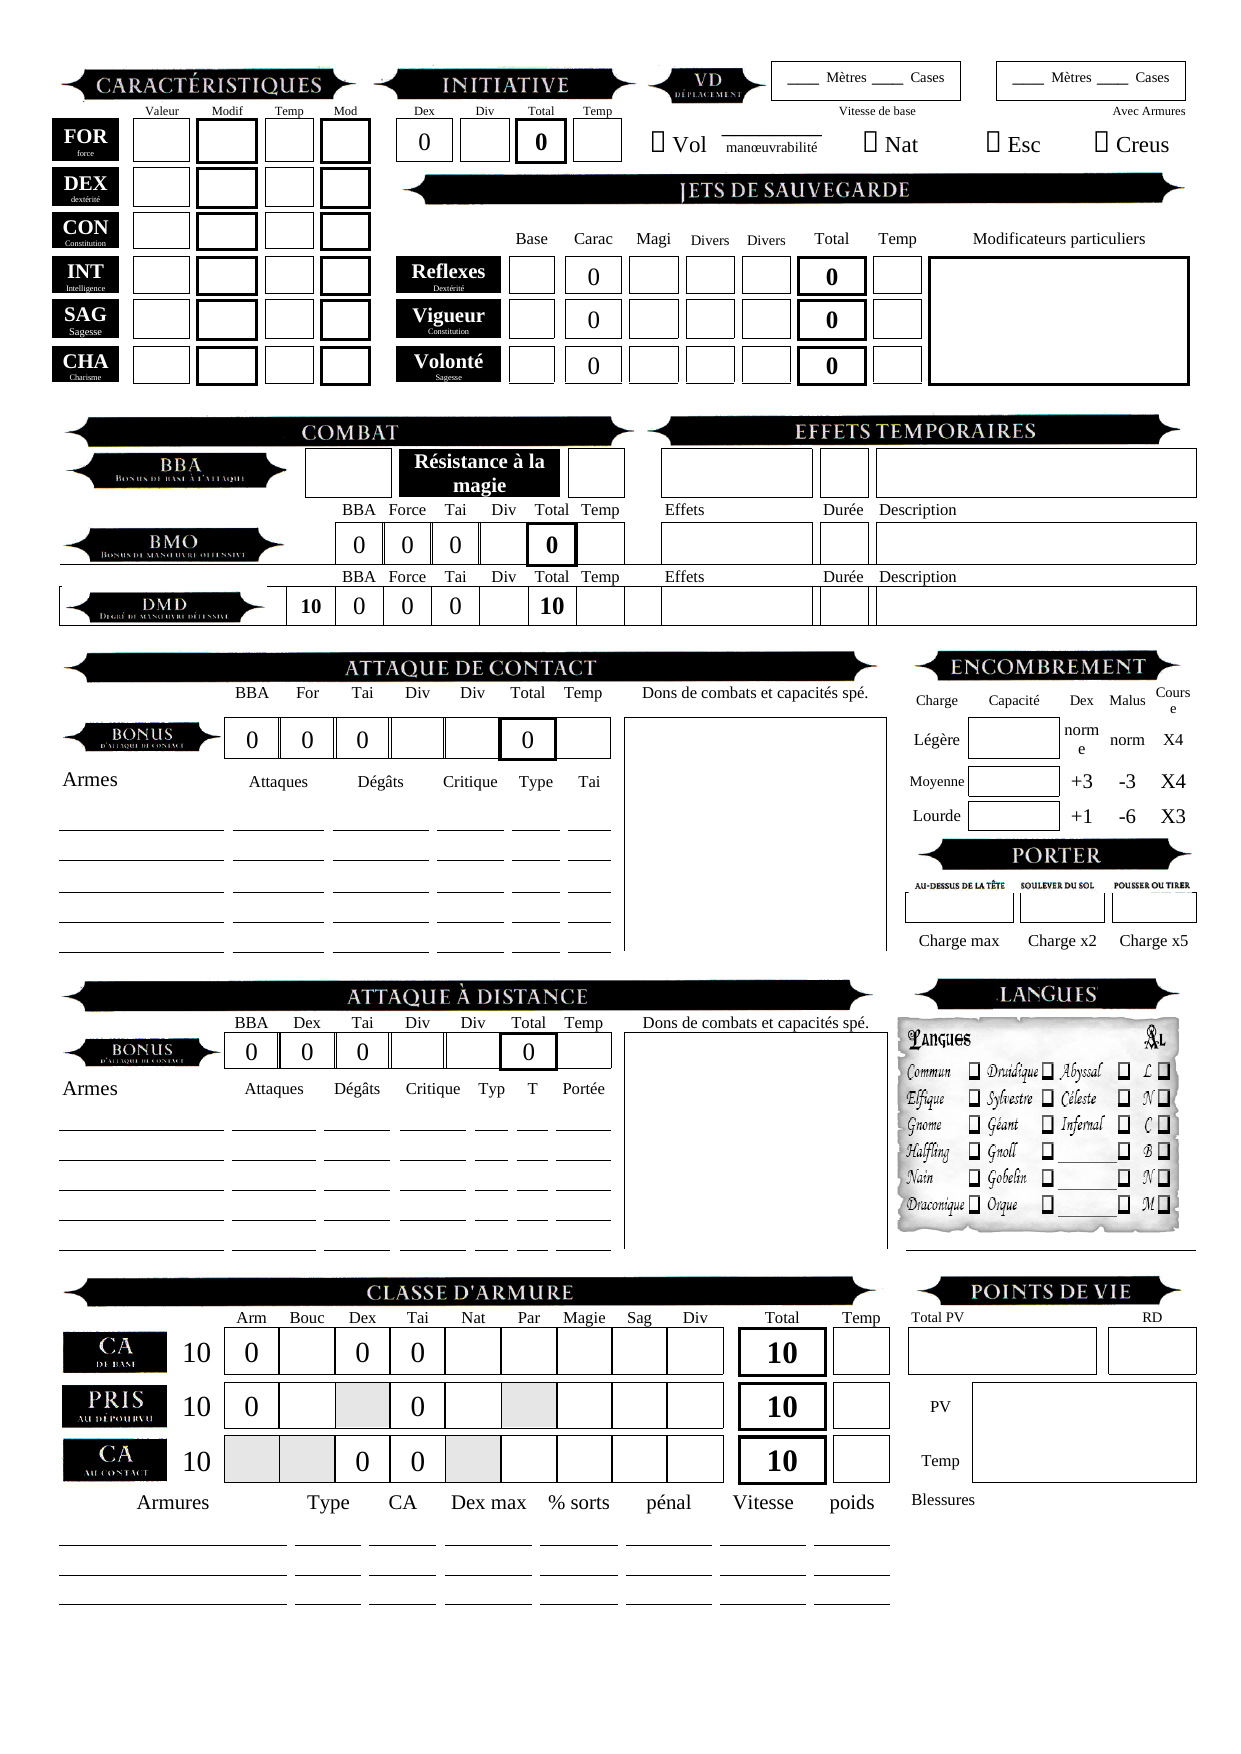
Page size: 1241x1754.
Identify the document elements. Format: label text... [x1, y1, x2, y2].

table_cell [232, 1100, 316, 1105]
table_cell [316, 1105, 324, 1130]
table_cell [611, 796, 624, 801]
table_cell 0 [391, 1436, 445, 1482]
table_cell [577, 587, 624, 625]
table_cell [232, 1191, 316, 1195]
table_cell [814, 1546, 889, 1551]
table_cell [224, 830, 232, 835]
table_cell [973, 1483, 1063, 1490]
table_cell [611, 898, 624, 922]
table_cell 0 [281, 1033, 334, 1068]
table_cell [52, 161, 119, 167]
table_cell [324, 766, 332, 796]
table_cell [867, 346, 873, 382]
table_cell [568, 928, 611, 952]
table_cell [888, 1105, 906, 1130]
table_cell [512, 928, 560, 952]
table_cell [390, 1483, 445, 1490]
table_cell [888, 1220, 906, 1225]
table_cell [888, 1225, 906, 1249]
table_cell [198, 341, 257, 346]
table_cell Divers [742, 212, 790, 248]
table_cell [59, 1576, 114, 1580]
table_cell [865, 338, 873, 346]
table_cell 0 [336, 1436, 389, 1482]
table_cell [556, 1100, 611, 1105]
table_cell norme [1060, 717, 1104, 758]
table_cell Portée [556, 1076, 611, 1100]
table_cell [390, 1375, 445, 1382]
table_cell [134, 119, 189, 161]
table_cell [806, 1580, 814, 1604]
table_cell [814, 1576, 889, 1580]
table_cell Dégâts [333, 766, 429, 796]
table_cell [517, 1191, 548, 1195]
table_cell [1104, 928, 1112, 952]
table_cell [611, 1225, 624, 1249]
table_cell [400, 1195, 466, 1220]
table_cell [625, 587, 661, 625]
table_cell [369, 1551, 436, 1575]
table_cell 0 [336, 523, 382, 563]
table_cell [565, 339, 622, 346]
table_header [560, 449, 568, 497]
table_cell [930, 248, 1188, 256]
table_cell [324, 1225, 390, 1249]
table_cell [922, 299, 928, 338]
table_cell [509, 294, 554, 298]
table_cell X4 [1150, 717, 1196, 758]
table_cell Durée [820, 565, 868, 586]
table_cell [806, 1551, 814, 1575]
table_cell [169, 1374, 224, 1382]
table_cell [257, 161, 265, 167]
table_cell [612, 1032, 624, 1068]
table_cell [735, 346, 742, 382]
table_cell [279, 1514, 287, 1521]
table_cell [190, 161, 198, 167]
table_cell [224, 1160, 232, 1165]
table_cell [921, 248, 929, 256]
table_cell [1113, 893, 1196, 922]
table_cell [612, 1375, 667, 1382]
table_cell [59, 1521, 287, 1545]
table_cell [791, 299, 797, 338]
table_cell [578, 523, 624, 563]
table_cell [560, 922, 568, 927]
table_cell [369, 1514, 436, 1521]
table_cell [466, 1105, 475, 1130]
table_cell [59, 861, 224, 865]
table_cell [190, 293, 198, 298]
table_cell [568, 831, 611, 835]
table_cell [556, 1161, 611, 1165]
table_header [392, 449, 399, 497]
table_cell [314, 256, 320, 293]
table_cell Dex max [445, 1490, 532, 1514]
table_cell [390, 1130, 400, 1135]
table_cell [429, 892, 437, 897]
table_cell [59, 1546, 114, 1551]
table_cell [501, 248, 509, 256]
table_cell 10 [741, 1439, 824, 1482]
table_cell [555, 256, 565, 293]
table_cell [134, 294, 190, 298]
table_cell [502, 1436, 556, 1482]
table_cell [390, 1160, 400, 1165]
table_cell [59, 835, 224, 860]
table_cell [501, 1483, 557, 1490]
table_cell [257, 248, 265, 256]
table_cell [232, 1131, 316, 1135]
text ___ Mètres ___ Cases [999, 63, 1182, 87]
table_cell [667, 1375, 723, 1382]
table_cell [501, 212, 509, 248]
table_header Total [500, 684, 555, 717]
table_cell [370, 206, 396, 212]
table_header Total [739, 1308, 825, 1327]
table_cell [323, 302, 368, 338]
table_cell 0 [800, 302, 864, 338]
table_cell [509, 206, 1188, 212]
table_cell [233, 796, 324, 801]
table_cell [279, 1375, 335, 1382]
table_cell [59, 801, 224, 830]
table_cell [224, 796, 232, 801]
table_cell Description [876, 498, 1196, 522]
table_cell [890, 1551, 908, 1575]
table_cell [839, 1483, 889, 1490]
table_cell [969, 802, 1059, 830]
table_cell [790, 212, 798, 248]
table_cell [512, 831, 560, 835]
table_cell [540, 1521, 618, 1545]
table_cell [890, 1580, 908, 1604]
table_cell [224, 898, 232, 922]
table_header Par [501, 1308, 557, 1327]
table_header Div [390, 1013, 445, 1032]
table_cell [886, 928, 905, 952]
table_cell [743, 347, 790, 382]
table_cell Total [528, 567, 576, 586]
table_cell Moyenne [905, 766, 968, 796]
table_cell [436, 1514, 445, 1521]
table_cell [517, 1225, 548, 1249]
table_cell [390, 1100, 400, 1105]
table_cell [1021, 923, 1104, 927]
table_cell [323, 170, 368, 206]
table_cell Armes [59, 766, 224, 796]
table_cell [743, 257, 790, 293]
table_header [821, 449, 868, 497]
table_cell [834, 1436, 889, 1482]
table_cell [558, 1436, 611, 1482]
table_cell 10 [169, 1435, 224, 1482]
table_cell [119, 118, 133, 161]
table_cell [1059, 796, 1104, 801]
table_cell [574, 119, 621, 161]
table_cell 0 [433, 523, 478, 563]
table_cell [1013, 928, 1021, 952]
table_cell [548, 1165, 556, 1190]
table_cell [626, 1580, 712, 1604]
table_cell [361, 1514, 369, 1521]
table_header [119, 104, 134, 118]
table_cell [475, 1221, 508, 1225]
table_cell [624, 718, 886, 952]
table_cell [905, 923, 1013, 927]
table_cell [466, 1165, 475, 1190]
table_cell Vigueur Constitution [396, 299, 501, 338]
table_cell [712, 1490, 720, 1514]
table_cell [548, 1135, 556, 1160]
table_cell [814, 1514, 889, 1521]
table_cell [258, 167, 265, 206]
table_header [313, 104, 321, 118]
table_cell [556, 1069, 611, 1076]
table_cell [618, 1580, 626, 1604]
table_cell [712, 1521, 720, 1545]
table_cell [224, 1100, 232, 1105]
table_cell [134, 257, 189, 293]
table_cell [436, 1551, 445, 1575]
table_cell SAG Sagesse [52, 299, 119, 338]
table_cell [789, 1482, 839, 1490]
table_header [886, 684, 905, 717]
table_cell [190, 167, 196, 206]
table_cell [611, 801, 624, 830]
table_cell Magi [630, 212, 678, 248]
table_cell [554, 248, 565, 256]
table_cell [333, 923, 429, 927]
table_cell [190, 338, 198, 346]
table_cell [905, 830, 969, 835]
table_cell [224, 1190, 232, 1195]
table_cell [501, 1071, 556, 1076]
table_cell [400, 1221, 466, 1225]
table_cell [429, 860, 437, 865]
table_cell [370, 293, 396, 298]
table_cell [429, 865, 437, 892]
table_cell [555, 759, 611, 766]
table_cell [287, 1490, 295, 1514]
table_cell  Creus [1074, 118, 1188, 161]
table_cell [611, 830, 624, 835]
table_cell [279, 1429, 335, 1435]
table_cell [390, 1069, 445, 1076]
table_cell [119, 338, 134, 346]
table_cell [316, 1076, 324, 1100]
table_cell Total [528, 497, 576, 522]
table_cell [908, 1428, 972, 1435]
table_cell 0 [337, 1033, 388, 1068]
table_header [59, 1308, 169, 1327]
table_cell BBA [335, 565, 383, 586]
table_cell [908, 1482, 972, 1490]
table_cell [333, 835, 429, 860]
table_cell [887, 801, 905, 830]
table_cell [233, 928, 324, 952]
table_cell [324, 898, 332, 922]
table_cell [361, 1551, 369, 1575]
table_cell [400, 1225, 466, 1249]
table_cell [1109, 1483, 1154, 1490]
table_cell [390, 1225, 400, 1249]
table_cell +1 [1060, 801, 1104, 830]
table_cell [890, 1327, 908, 1374]
table_cell [267, 587, 286, 625]
table_cell [723, 1374, 739, 1382]
table_cell [295, 1514, 361, 1521]
table_cell [712, 1575, 720, 1580]
table_cell [224, 1483, 279, 1490]
table_cell [720, 1580, 806, 1604]
table_header Tai [335, 684, 390, 717]
table_cell [59, 565, 286, 586]
table_header Vitesse de base [836, 104, 996, 118]
table_cell [630, 300, 678, 338]
table_cell [806, 1490, 814, 1514]
table_cell [59, 1580, 287, 1604]
table_cell [618, 1490, 626, 1514]
table_header [306, 449, 391, 497]
table_cell [877, 523, 1196, 563]
table_cell [59, 1374, 114, 1382]
table_cell [59, 923, 224, 927]
table_cell [266, 257, 313, 293]
table_cell PV [908, 1382, 972, 1427]
table_cell [224, 1514, 279, 1521]
table_cell [436, 1575, 445, 1580]
table_cell [59, 898, 224, 922]
table_cell [517, 1135, 548, 1160]
table_cell [466, 1220, 475, 1225]
table_header Mod [321, 104, 369, 118]
table_cell Armes [59, 1076, 224, 1100]
table_cell 0 [337, 718, 388, 758]
table_cell [59, 1068, 224, 1076]
table_cell [314, 299, 320, 338]
table_cell [1104, 758, 1150, 766]
table_cell [555, 346, 565, 382]
table_cell 0 [281, 718, 333, 758]
table_cell [622, 256, 629, 293]
table_cell [313, 206, 321, 212]
table_cell Vitesse [720, 1490, 806, 1514]
table_cell [287, 1580, 295, 1604]
picture [59, 1274, 1182, 1308]
table_cell [611, 928, 624, 952]
table_cell [825, 1428, 833, 1435]
table_cell [969, 759, 1059, 766]
table_cell [333, 898, 429, 922]
table_cell [556, 1135, 611, 1160]
table_cell  Nat [836, 118, 944, 161]
table_cell Total [798, 212, 865, 248]
table_cell [556, 1221, 611, 1225]
table_cell [560, 898, 568, 922]
table_cell [662, 523, 812, 563]
table_cell 0 [384, 587, 431, 625]
table_cell [333, 928, 429, 952]
table_cell [611, 1130, 624, 1135]
table_cell [335, 1375, 390, 1382]
table_cell [436, 1490, 445, 1514]
table_cell [874, 300, 921, 338]
table_cell [532, 1551, 540, 1575]
table_cell [548, 1225, 556, 1249]
table_cell [1154, 1375, 1196, 1382]
table_cell [791, 346, 797, 382]
table_cell [445, 1580, 532, 1604]
table_cell [460, 161, 1188, 167]
table_cell [906, 893, 1013, 922]
table_header [59, 449, 286, 497]
table_header For [280, 684, 335, 717]
table_cell [475, 1191, 508, 1195]
table_cell [190, 212, 196, 248]
table_cell Reflexes Dextérité [396, 256, 501, 293]
table_cell 0 [566, 300, 621, 338]
table_cell [723, 1482, 739, 1490]
table_cell [679, 256, 686, 293]
table_cell [475, 1165, 508, 1190]
table_cell [314, 167, 320, 206]
table_cell [370, 161, 396, 167]
table_cell [554, 293, 565, 298]
table_cell 0 [529, 525, 574, 563]
table_cell [790, 293, 798, 298]
table_cell [265, 339, 313, 346]
table_cell [199, 349, 255, 382]
table_cell [1150, 758, 1196, 766]
table_cell [1112, 923, 1196, 927]
table_cell [361, 1521, 369, 1545]
table_cell [446, 1436, 500, 1482]
table_cell Div [480, 497, 528, 522]
table_cell [436, 1521, 445, 1545]
table_cell [190, 256, 196, 293]
table_cell [825, 1374, 833, 1382]
table_cell [501, 1429, 557, 1435]
table_cell [554, 212, 565, 248]
table_cell [437, 835, 504, 860]
table_cell [720, 1521, 806, 1545]
table_cell [114, 1546, 169, 1551]
table_cell INT Intelligence [52, 256, 119, 293]
table_cell 0 [800, 259, 864, 293]
table_cell [335, 759, 390, 766]
table_cell [59, 1100, 224, 1105]
table_cell [323, 349, 368, 382]
table_cell [667, 1429, 723, 1435]
table_cell [429, 835, 437, 860]
table_cell [323, 259, 368, 293]
table_cell [119, 256, 133, 293]
table_cell [873, 248, 921, 256]
table_cell [59, 1135, 224, 1160]
table_cell [446, 718, 498, 758]
table_cell [466, 1100, 475, 1105]
table_cell [873, 339, 921, 346]
table_cell Lourde [905, 801, 968, 830]
table_header [611, 1013, 624, 1032]
table_cell [232, 1195, 316, 1220]
table_cell [224, 1225, 232, 1249]
table_cell [973, 1375, 1063, 1382]
table_cell [429, 796, 437, 801]
table_cell Volonté Sagesse [396, 346, 501, 382]
table_cell Dégâts [324, 1076, 390, 1100]
table_cell [568, 861, 611, 865]
table_cell [279, 1483, 335, 1490]
table_header Magie [557, 1308, 612, 1327]
table_cell [662, 587, 812, 625]
table_cell [429, 766, 437, 796]
table_header Valeur [134, 104, 190, 118]
table_cell [888, 1130, 906, 1135]
table_cell [548, 1105, 556, 1130]
table_header [625, 449, 661, 497]
table_cell Temp [576, 498, 624, 522]
table_cell [390, 1165, 400, 1190]
table_header [169, 1308, 224, 1327]
table_cell [316, 1165, 324, 1190]
table_cell [233, 923, 324, 927]
table_cell Carac [565, 212, 622, 248]
table_cell [532, 1490, 540, 1514]
table_cell [867, 256, 873, 293]
table_cell Effets [662, 565, 812, 586]
picture [59, 649, 1182, 684]
table_cell [612, 1429, 667, 1435]
table_cell [321, 341, 369, 346]
table_cell [890, 1374, 908, 1382]
table_cell [224, 922, 232, 927]
table_cell [687, 347, 734, 382]
table_cell [335, 1483, 390, 1490]
table_cell [370, 248, 396, 256]
table_header Capacité [969, 684, 1059, 717]
table_cell [233, 801, 324, 830]
table_cell [324, 1165, 390, 1190]
table_cell [265, 249, 313, 256]
table_cell [224, 1220, 232, 1225]
table_cell 10 [287, 587, 335, 625]
table_cell [1063, 1374, 1109, 1382]
table_cell [806, 1514, 814, 1521]
table_cell [266, 213, 313, 248]
table_cell 10 [169, 1327, 224, 1374]
table_cell [324, 835, 332, 860]
table_cell [445, 1375, 501, 1382]
picture [59, 976, 1181, 1013]
table_cell [371, 346, 396, 382]
table_cell [134, 213, 189, 248]
table_cell pénal [626, 1490, 712, 1514]
table_cell [734, 338, 742, 346]
table_cell [558, 1033, 611, 1068]
table_cell [611, 1160, 624, 1165]
table_cell [512, 865, 560, 892]
table_cell [565, 294, 622, 298]
table_cell 10 [741, 1330, 824, 1374]
table_cell [509, 339, 554, 346]
text ___ Mètres ___ Cases [774, 63, 957, 87]
table_cell Temp [576, 565, 624, 586]
table_cell [743, 300, 790, 338]
table_cell Tai [431, 497, 479, 522]
table_cell [324, 865, 332, 892]
table_cell Modificateurs particuliers [930, 212, 1188, 248]
table_cell [865, 248, 873, 256]
table_cell [429, 922, 437, 927]
table_cell [59, 1032, 224, 1068]
table_cell [517, 1131, 548, 1135]
table_cell [437, 796, 504, 801]
table_cell [232, 1221, 316, 1225]
table_cell [630, 294, 678, 298]
table_cell [618, 1521, 626, 1545]
table_cell [429, 830, 437, 835]
table_cell [445, 1429, 501, 1435]
table_cell 0 [391, 1328, 444, 1374]
table_cell [396, 212, 501, 248]
table_cell [667, 1483, 723, 1490]
table_cell [1150, 796, 1196, 801]
picture [62, 586, 267, 625]
table_cell [436, 1580, 445, 1604]
table_cell [1097, 1327, 1108, 1374]
table_cell 0 [566, 347, 621, 382]
table_cell Critique [400, 1076, 466, 1100]
table_cell [724, 1382, 738, 1427]
table_header [640, 104, 715, 118]
table_cell [295, 1576, 361, 1580]
table_cell [59, 928, 224, 952]
table_cell [59, 1514, 114, 1521]
table_header Temp [573, 104, 622, 118]
table_header Course [1150, 683, 1196, 717]
table_cell [119, 206, 134, 212]
table_cell [323, 121, 368, 161]
table_header [723, 1308, 739, 1327]
table_header Temp [556, 1013, 611, 1032]
table_cell [336, 1383, 389, 1427]
table_cell [890, 1382, 908, 1427]
table_cell 0 [432, 587, 479, 625]
table_cell [668, 1328, 723, 1374]
table_cell [59, 796, 224, 801]
table_cell [517, 1165, 548, 1190]
table_cell [52, 248, 119, 256]
picture [62, 720, 221, 753]
table_cell [512, 893, 560, 897]
table_cell [687, 257, 734, 293]
table_header [565, 104, 573, 118]
table_cell [888, 1195, 906, 1220]
table_cell [390, 1195, 400, 1220]
table_cell [119, 248, 134, 256]
table_cell [233, 898, 324, 922]
table_cell [369, 1580, 436, 1604]
table_cell [265, 207, 313, 212]
table_cell [324, 1100, 390, 1105]
table_cell [888, 1076, 906, 1100]
table_cell [52, 338, 119, 346]
table_cell [224, 1105, 232, 1130]
table_header [569, 449, 624, 497]
table_cell [1104, 796, 1150, 801]
table_header [825, 1308, 833, 1327]
table_cell [446, 1328, 500, 1374]
table_cell [624, 497, 662, 522]
table_cell 0 [502, 720, 554, 758]
table_cell [369, 1521, 436, 1545]
table_cell [869, 522, 876, 563]
table_header [453, 104, 460, 118]
table_cell [59, 1165, 224, 1190]
table_cell [502, 1383, 556, 1427]
table_header [906, 1013, 1196, 1249]
table_header [813, 449, 820, 497]
table_cell 10 [169, 1382, 224, 1427]
table_cell [668, 1383, 723, 1427]
picture [62, 1438, 167, 1483]
table_cell 0 [225, 718, 278, 758]
table_cell [735, 256, 742, 293]
table_cell [279, 1069, 335, 1076]
table_cell [833, 1375, 889, 1382]
table_cell [265, 294, 313, 298]
table_cell [500, 761, 555, 766]
table_cell [560, 892, 568, 897]
table_cell [611, 1068, 624, 1076]
table_cell [257, 293, 265, 298]
table_cell [611, 922, 624, 927]
table_cell [625, 522, 661, 563]
table_cell [508, 1100, 517, 1105]
table_cell [59, 1382, 169, 1427]
table_cell [814, 1551, 889, 1575]
table_cell [887, 830, 905, 835]
table_cell [678, 293, 686, 298]
table_cell [324, 801, 332, 830]
table_cell [508, 1225, 517, 1249]
table_cell [512, 796, 560, 801]
table_cell [556, 1225, 611, 1249]
table_cell [324, 1221, 390, 1225]
table_cell [867, 299, 873, 338]
table_cell [265, 162, 313, 167]
table_cell [295, 1551, 361, 1575]
table_cell [392, 1033, 443, 1068]
table_header [509, 104, 517, 118]
table_cell [1109, 1328, 1196, 1374]
table_cell [969, 831, 1059, 835]
table_cell [517, 1221, 548, 1225]
table_cell [887, 865, 905, 892]
table_cell [611, 860, 624, 865]
table_cell [567, 118, 573, 161]
table_cell [742, 339, 790, 346]
table_cell Force [383, 565, 431, 586]
table_cell [190, 118, 196, 161]
table_cell [618, 1551, 626, 1575]
table_cell [475, 1161, 508, 1165]
table_cell [679, 346, 686, 382]
table_cell [1063, 1483, 1109, 1490]
table_cell [371, 212, 396, 248]
table_cell [258, 299, 265, 338]
table_cell [199, 259, 255, 293]
table_cell [437, 893, 504, 897]
table_cell Critique [437, 766, 504, 796]
table_cell [316, 1100, 324, 1105]
table_cell [905, 758, 969, 766]
table_cell [59, 758, 224, 766]
table_cell X3 [1150, 801, 1196, 830]
table_cell [280, 759, 335, 766]
table_cell [739, 1485, 789, 1490]
table_cell [532, 1521, 540, 1545]
table_cell [59, 1551, 287, 1575]
table_cell [390, 1190, 400, 1195]
table_cell [59, 1428, 114, 1435]
table_cell [618, 1514, 626, 1521]
table_cell [508, 1165, 517, 1190]
table_cell Div [480, 565, 528, 586]
table_cell [678, 248, 686, 256]
table_cell [59, 893, 224, 897]
table_cell [622, 346, 629, 382]
table_cell [279, 1546, 287, 1551]
table_cell [400, 1135, 466, 1160]
table_cell [888, 1165, 906, 1190]
table_cell [466, 1225, 475, 1249]
picture [59, 409, 1181, 494]
table_cell [618, 1545, 626, 1551]
table_cell [887, 717, 905, 758]
table_cell [532, 1545, 540, 1551]
table_cell [622, 248, 629, 256]
table_cell [446, 1383, 501, 1427]
table_cell 10 [529, 587, 576, 625]
table_header Tai [335, 1013, 390, 1032]
table_cell [361, 1490, 369, 1514]
table_cell [887, 835, 905, 860]
table_cell [335, 1429, 390, 1435]
table_cell [361, 1575, 369, 1580]
table_cell [827, 1435, 833, 1482]
table_cell [712, 1580, 720, 1604]
table_cell [480, 587, 528, 625]
table_cell [1013, 922, 1021, 927]
table_cell [396, 293, 501, 298]
table_cell [517, 1195, 548, 1220]
table_cell [613, 1436, 666, 1482]
table_cell [558, 1383, 611, 1427]
table_cell [622, 118, 640, 161]
table_cell [611, 758, 624, 766]
table_cell [134, 162, 190, 167]
table_cell [190, 346, 196, 382]
table_cell [909, 1328, 1096, 1374]
table_cell [798, 341, 865, 346]
table_cell Blessures [908, 1490, 1196, 1604]
table_cell [1021, 893, 1104, 922]
table_cell [316, 1190, 324, 1195]
table_cell [568, 796, 611, 801]
table_cell [556, 1165, 611, 1190]
table_cell [504, 922, 512, 927]
table_cell [369, 1546, 436, 1551]
table_cell [555, 299, 565, 338]
picture [62, 1385, 167, 1428]
table_cell [821, 587, 868, 625]
table_cell [59, 831, 224, 835]
table_cell [169, 1514, 224, 1521]
table_cell poids [814, 1490, 889, 1514]
table_cell Temp [873, 212, 921, 248]
table_cell [865, 212, 873, 248]
table_header Total [501, 1013, 556, 1032]
table_cell [437, 831, 504, 835]
table_cell [232, 1225, 316, 1249]
table_cell [969, 718, 1059, 758]
table_cell 0 [518, 121, 564, 161]
table_cell [323, 215, 368, 248]
table_cell [508, 1160, 517, 1165]
table_cell [887, 898, 905, 922]
table_cell [888, 1100, 906, 1105]
table_cell Temp [908, 1435, 972, 1482]
table_cell [813, 522, 820, 563]
table_cell [512, 861, 560, 865]
table_header Arm [224, 1308, 279, 1327]
table_cell [1104, 922, 1112, 927]
table_cell [314, 118, 320, 161]
table_cell [445, 1576, 532, 1580]
table_cell [548, 1220, 556, 1225]
table_cell [887, 758, 905, 766]
table_cell [321, 251, 369, 256]
table_cell [508, 1135, 517, 1160]
table_cell [224, 801, 232, 830]
table_cell DEX dextérité [52, 167, 119, 206]
table_cell [712, 1514, 720, 1521]
table_cell 0 [397, 119, 452, 161]
table_header Modif [198, 104, 257, 118]
table_header [286, 449, 305, 497]
table_cell [114, 1576, 169, 1580]
table_header Malus [1104, 684, 1150, 717]
table_cell 0 [502, 1035, 555, 1068]
table_header RD [1109, 1308, 1196, 1327]
table_cell -3 [1104, 766, 1150, 796]
table_cell [114, 1374, 169, 1382]
table_header BBA [224, 684, 280, 717]
table_cell Armures [59, 1490, 287, 1514]
table_cell [739, 1431, 825, 1435]
table_cell [199, 215, 255, 248]
table_cell [501, 256, 509, 293]
table_cell [798, 248, 865, 256]
table_cell [224, 1130, 232, 1135]
table_cell [445, 1546, 532, 1551]
table_cell [626, 1514, 712, 1521]
table_cell [504, 766, 512, 796]
table_cell Charge x5 [1112, 928, 1196, 952]
table_cell [905, 835, 1196, 892]
table_cell [396, 338, 501, 346]
table_cell [52, 293, 119, 298]
table_cell [224, 1135, 232, 1160]
table_cell [390, 1135, 400, 1160]
table_cell Divers [686, 212, 734, 248]
table_cell 0 [391, 1383, 444, 1427]
table_cell [687, 300, 734, 338]
table_cell [865, 293, 873, 298]
table_cell CHA Charisme [52, 346, 119, 382]
table_cell [724, 1435, 738, 1482]
table_cell [720, 1576, 747, 1580]
table_cell [233, 861, 324, 865]
table_header [662, 449, 812, 497]
table_cell [59, 717, 224, 758]
table_cell [437, 861, 504, 865]
table_header [869, 449, 876, 497]
table_cell [827, 1327, 833, 1374]
table_cell [622, 338, 629, 346]
table_cell [224, 1576, 279, 1580]
table_cell [611, 1220, 624, 1225]
table_cell [335, 1069, 390, 1076]
table_cell [371, 299, 396, 338]
table_cell [504, 835, 512, 860]
table_cell [679, 299, 686, 338]
table_cell [568, 898, 611, 922]
table_cell [501, 206, 509, 212]
table_cell [224, 1165, 232, 1190]
table_cell [134, 339, 190, 346]
table_cell [333, 831, 429, 835]
table_cell [510, 300, 554, 338]
table_cell [466, 1130, 475, 1135]
table_cell [59, 1195, 224, 1220]
table_cell [790, 248, 798, 256]
table_cell 0 [566, 257, 621, 293]
table_cell [232, 1161, 316, 1165]
table_cell [324, 1191, 390, 1195]
picture [62, 524, 285, 564]
table_cell [437, 923, 504, 927]
table_cell [890, 1428, 908, 1435]
table_header Dex [396, 104, 452, 118]
picture [399, 169, 1185, 206]
table_cell [224, 766, 232, 796]
table_header [611, 684, 624, 717]
table_header [877, 449, 1196, 497]
table_cell [508, 1130, 517, 1135]
table_cell [314, 346, 320, 382]
table_cell [806, 1575, 814, 1580]
table_cell [742, 248, 790, 256]
table_cell [287, 1521, 295, 1545]
table_cell [224, 1546, 279, 1551]
table_header [370, 104, 396, 118]
table_cell [869, 587, 876, 625]
table_cell [286, 497, 335, 522]
table_cell [890, 1575, 908, 1580]
table_cell [739, 1377, 825, 1382]
table_cell [969, 797, 1059, 801]
table_cell [114, 1428, 169, 1435]
table_cell [233, 865, 324, 892]
table_cell [630, 347, 678, 382]
table_cell [813, 587, 820, 625]
table_cell [504, 892, 512, 897]
table_cell [119, 346, 133, 382]
table_cell [119, 293, 134, 298]
table_cell [821, 523, 868, 563]
table_cell [908, 1375, 972, 1382]
table_cell Force [383, 497, 431, 522]
table_cell [504, 860, 512, 865]
table_cell [266, 347, 313, 382]
table_cell [540, 1576, 618, 1580]
table_cell [560, 865, 568, 892]
table_cell  Vol [640, 118, 715, 161]
table_cell [287, 1514, 295, 1521]
table_cell [720, 1546, 747, 1551]
table_cell [59, 497, 286, 522]
table_cell [324, 922, 332, 927]
table_header Div [667, 1308, 723, 1327]
table_cell [560, 860, 568, 865]
table_cell [199, 121, 255, 161]
table_cell [921, 212, 929, 248]
table_cell [1066, 118, 1074, 161]
table_cell Effets [662, 498, 812, 522]
table_cell [361, 1580, 369, 1604]
table_cell [548, 1195, 556, 1220]
table_cell [509, 248, 554, 256]
table_cell [868, 497, 876, 522]
table_cell [720, 1514, 806, 1521]
table_cell [611, 1195, 624, 1220]
table_cell BBA [335, 498, 383, 522]
table_cell [560, 830, 568, 835]
table_cell [1154, 1483, 1196, 1490]
table_cell CA [369, 1490, 436, 1514]
table_cell [1109, 1375, 1154, 1382]
table_cell [280, 1383, 335, 1427]
table_cell [812, 497, 820, 522]
table_cell [447, 1033, 499, 1068]
table_cell [931, 259, 1187, 382]
table_cell [568, 801, 611, 830]
table_cell [445, 1069, 501, 1076]
table_header Sag [612, 1308, 667, 1327]
table_cell [324, 928, 332, 952]
table_cell [392, 718, 443, 758]
table_cell [198, 251, 257, 256]
table_cell [611, 1105, 624, 1130]
table_cell [429, 928, 437, 952]
table_header Total PV [908, 1308, 1096, 1327]
table_header [890, 1308, 908, 1327]
table_cell [504, 928, 512, 952]
table_cell [466, 1160, 475, 1165]
table_cell [791, 256, 797, 293]
table_cell [532, 1514, 540, 1521]
table_cell [613, 1328, 666, 1374]
table_cell Base [509, 212, 554, 248]
table_cell [400, 1165, 466, 1190]
table_cell [371, 167, 396, 206]
table_cell [612, 1483, 667, 1490]
table_header Résistance à la magie [399, 449, 560, 497]
table_cell [712, 1551, 720, 1575]
table_cell [134, 300, 189, 338]
table_cell [814, 1580, 889, 1604]
table_cell [369, 1576, 436, 1580]
table_cell [316, 1130, 324, 1135]
table_cell [324, 1131, 390, 1135]
table_cell [324, 892, 332, 897]
table_cell [611, 835, 624, 860]
table_cell [333, 796, 429, 801]
table_header Temp [555, 684, 611, 717]
table_cell [618, 1575, 626, 1580]
table_cell [508, 1105, 517, 1130]
table_cell [922, 346, 928, 382]
table_cell [1150, 830, 1196, 835]
table_cell +3 [1060, 766, 1104, 796]
table_cell [169, 1576, 224, 1580]
table_cell [280, 1328, 334, 1374]
table_header [1096, 1308, 1109, 1327]
table_cell [233, 893, 324, 897]
table_cell Description [876, 565, 1196, 586]
table_cell [556, 1105, 611, 1130]
table_cell [548, 1160, 556, 1165]
table_cell [233, 835, 324, 860]
table_cell [504, 898, 512, 922]
table_cell [361, 1545, 369, 1551]
table_cell [396, 206, 501, 212]
table_cell [686, 339, 734, 346]
table_cell [678, 338, 686, 346]
table_cell [287, 1545, 295, 1551]
table_cell [324, 1135, 390, 1160]
table_cell Légère [905, 717, 968, 758]
table_cell [890, 1482, 908, 1490]
table_cell [504, 865, 512, 892]
table_cell 0 [800, 349, 864, 382]
table_cell [445, 1551, 532, 1575]
table_cell [812, 565, 820, 586]
table_header Nat [445, 1308, 501, 1327]
table_cell [134, 347, 189, 382]
table_cell [611, 1100, 624, 1105]
table_cell [466, 1190, 475, 1195]
table_cell [630, 248, 678, 256]
table_header Div [445, 684, 500, 717]
table_cell [613, 1383, 666, 1427]
table_cell [568, 923, 611, 927]
table_header Charge [905, 684, 969, 717]
table_cell [678, 212, 686, 248]
table_cell Attaques [232, 1076, 316, 1100]
table_cell [568, 865, 611, 892]
table_cell [1059, 830, 1104, 835]
table_cell [324, 1161, 390, 1165]
table_cell 0 [336, 587, 383, 625]
table_cell [622, 212, 629, 248]
table_cell [475, 1135, 508, 1160]
table_cell [316, 1225, 324, 1249]
table_cell [475, 1225, 508, 1249]
table_header Bouc [279, 1308, 335, 1327]
table_cell [504, 801, 512, 830]
table_cell  Esc [959, 118, 1066, 161]
table_cell [560, 928, 568, 952]
table_cell [134, 249, 190, 256]
table_cell [232, 1135, 316, 1160]
table_cell [890, 1521, 908, 1545]
table_cell [630, 257, 678, 293]
table_cell [747, 1576, 806, 1580]
table_cell [548, 1130, 556, 1135]
table_cell [921, 338, 928, 346]
table_cell norm [1104, 717, 1150, 758]
table_cell [501, 1375, 557, 1382]
table_cell [828, 118, 836, 161]
table_cell [557, 1429, 612, 1435]
table_cell [466, 1135, 475, 1160]
table_cell [59, 1161, 224, 1165]
table_cell [396, 162, 452, 167]
table_header Dex [335, 1308, 390, 1327]
table_cell [324, 796, 332, 801]
table_cell [887, 922, 905, 927]
table_cell [266, 300, 313, 338]
table_cell [887, 860, 905, 865]
table_cell Type [295, 1490, 361, 1514]
table_cell [461, 119, 509, 161]
table_cell [453, 161, 460, 167]
table_cell [396, 167, 1188, 206]
table_cell [295, 1546, 361, 1551]
table_cell [466, 1195, 475, 1220]
table_cell [390, 1220, 400, 1225]
table_cell [630, 339, 678, 346]
table_cell [287, 1575, 295, 1580]
table_cell [517, 1161, 548, 1165]
table_cell [814, 1521, 889, 1545]
table_cell [324, 860, 332, 865]
table_cell Attaques [233, 766, 324, 796]
table_cell [874, 257, 921, 293]
table_cell [169, 1546, 224, 1551]
table_cell [806, 1545, 814, 1551]
table_cell Tai [431, 565, 479, 586]
table_cell [59, 1327, 169, 1374]
table_cell [611, 892, 624, 897]
table_header Temp [265, 104, 313, 118]
table_cell [510, 257, 554, 293]
table_cell [560, 801, 568, 830]
table_cell [333, 801, 429, 830]
table_header [887, 1013, 906, 1032]
table_cell [540, 1546, 618, 1551]
table_cell [686, 248, 734, 256]
table_cell [508, 1190, 517, 1195]
table_cell [59, 865, 224, 892]
table_header Tai [390, 1308, 445, 1327]
table_cell [626, 1576, 712, 1580]
table_cell [59, 1221, 224, 1225]
table_cell [540, 1580, 618, 1604]
table_cell [481, 523, 526, 563]
table_cell [560, 796, 568, 801]
table_cell [558, 1328, 611, 1374]
table_cell [517, 1100, 548, 1105]
table_cell [429, 898, 437, 922]
table_cell [258, 256, 265, 293]
table_cell [888, 1068, 906, 1076]
table_cell [568, 893, 611, 897]
table_cell [475, 1100, 508, 1105]
table_cell [626, 1551, 712, 1575]
table_cell [396, 248, 501, 256]
table_cell [833, 1429, 889, 1435]
table_cell [224, 928, 232, 952]
table_cell [316, 1220, 324, 1225]
table_cell [199, 170, 255, 206]
table_cell [548, 1100, 556, 1105]
table_cell [445, 759, 500, 766]
table_cell [1105, 893, 1112, 922]
table_cell [502, 1328, 556, 1374]
table_cell [508, 1076, 517, 1100]
table_header Dons de combats et capacités spé. [624, 684, 886, 717]
table_header [59, 684, 224, 717]
table_cell 0 [225, 1033, 277, 1068]
table_cell [437, 898, 504, 922]
table_cell [224, 1195, 232, 1220]
table_cell [747, 1546, 806, 1551]
table_cell [280, 1436, 334, 1482]
table_cell [868, 565, 876, 586]
table_header [622, 104, 640, 118]
table_cell [370, 338, 396, 346]
table_cell [973, 1383, 1196, 1482]
picture [62, 1035, 221, 1068]
table_header Avec Armures [996, 104, 1188, 118]
table_cell [429, 801, 437, 830]
table_cell [134, 207, 190, 212]
table_cell [890, 1514, 908, 1521]
table_cell Typ [475, 1076, 508, 1100]
table_cell 0 [225, 1328, 278, 1374]
table_header [190, 104, 198, 118]
table_cell [190, 206, 198, 212]
table_cell [437, 928, 504, 952]
table_cell [742, 294, 790, 298]
table_cell [834, 1383, 889, 1427]
table_cell [400, 1161, 466, 1165]
table_cell Tai [568, 766, 611, 796]
table_cell [52, 206, 119, 212]
table_cell [557, 718, 610, 758]
table_cell [224, 1375, 279, 1382]
table_cell [735, 299, 742, 338]
table_cell [371, 118, 396, 161]
table_cell [400, 1100, 466, 1105]
table_cell [873, 294, 921, 298]
table_header Temp [833, 1308, 889, 1327]
table_cell [611, 717, 624, 758]
table_cell [400, 1191, 466, 1195]
table_cell [169, 1428, 224, 1435]
table_header ________manœuvrabilité [715, 104, 828, 161]
table_cell [887, 796, 905, 801]
table_cell [287, 1551, 295, 1575]
table_cell [119, 212, 133, 248]
table_cell [724, 1327, 738, 1374]
table_cell [390, 1076, 400, 1100]
table_cell [888, 1032, 906, 1068]
table_cell [224, 1429, 279, 1435]
table_header Total [517, 104, 565, 118]
table_cell [560, 835, 568, 860]
table_cell [390, 1429, 445, 1435]
table_cell [258, 118, 265, 161]
table_cell [445, 1483, 501, 1490]
table_cell [119, 161, 134, 167]
table_cell [887, 892, 905, 897]
picture [59, 61, 1181, 104]
table_cell Durée [820, 498, 868, 522]
table_cell [834, 1328, 889, 1374]
table_cell [1059, 758, 1104, 766]
table_cell [877, 587, 1196, 625]
table_cell [508, 1195, 517, 1220]
table_cell [720, 1551, 806, 1575]
table_cell [874, 347, 921, 382]
table_cell [806, 1521, 814, 1545]
table_cell [890, 1435, 908, 1482]
table_cell [233, 831, 324, 835]
table_cell Type [512, 766, 560, 796]
table_cell [437, 865, 504, 892]
table_cell [501, 293, 509, 298]
table_cell [568, 835, 611, 860]
table_cell Charge x2 [1021, 928, 1104, 952]
table_cell FOR force [52, 118, 119, 161]
table_cell [232, 1165, 316, 1190]
table_cell CON Constitution [52, 212, 119, 248]
table_cell [969, 767, 1059, 796]
table_cell [333, 861, 429, 865]
table_cell [371, 256, 396, 293]
table_cell [59, 1482, 114, 1490]
table_cell [313, 248, 321, 256]
table_cell [790, 338, 798, 346]
picture [908, 836, 1193, 893]
table_cell [626, 1546, 712, 1551]
table_cell [190, 299, 196, 338]
table_cell [624, 565, 662, 586]
table_cell [295, 1580, 361, 1604]
table_cell 0 [385, 523, 430, 563]
table_cell [626, 1521, 712, 1545]
table_cell [224, 1069, 279, 1076]
table_cell [565, 248, 622, 256]
table_cell [436, 1545, 445, 1551]
table_cell [501, 346, 509, 382]
table_cell [324, 1105, 390, 1130]
table_cell [611, 1165, 624, 1190]
table_header Dex [279, 1013, 335, 1032]
table_cell [324, 1195, 390, 1220]
table_cell [400, 1105, 466, 1130]
table_cell [286, 565, 335, 586]
table_cell [512, 923, 560, 927]
table_cell [504, 796, 512, 801]
table_cell [512, 898, 560, 922]
table_cell [390, 1105, 400, 1130]
table_header BBA [224, 1013, 279, 1032]
table_cell T [517, 1076, 548, 1100]
table_cell [333, 893, 429, 897]
table_header [828, 104, 836, 118]
table_cell [453, 118, 460, 161]
table_cell [59, 1131, 224, 1135]
table_cell [501, 299, 509, 338]
table_cell [1104, 830, 1150, 835]
table_cell [286, 522, 335, 563]
table_cell [224, 860, 232, 865]
table_cell [134, 168, 189, 206]
table_cell [560, 766, 568, 796]
table_header Div [460, 104, 509, 118]
table_cell [257, 338, 265, 346]
table_cell [313, 293, 321, 298]
table_cell [114, 1514, 169, 1521]
table_cell X4 [1150, 766, 1196, 796]
table_cell [556, 1195, 611, 1220]
table_cell [888, 1160, 906, 1165]
table_cell [313, 161, 321, 167]
table_cell [922, 256, 928, 293]
table_cell [314, 212, 320, 248]
table_cell [611, 766, 624, 796]
table_cell [557, 1375, 612, 1382]
table_cell [225, 1436, 279, 1482]
table_cell [890, 1490, 908, 1514]
table_cell [556, 1131, 611, 1135]
table_cell [734, 293, 742, 298]
table_cell [611, 1076, 624, 1100]
table_cell [445, 1521, 532, 1545]
table_cell 0 [336, 1328, 389, 1374]
table_cell [295, 1521, 361, 1545]
table_cell [119, 167, 133, 206]
table_cell 0 [225, 1383, 278, 1427]
table_cell [114, 1482, 169, 1490]
table_cell [734, 248, 742, 256]
table_cell [556, 1191, 611, 1195]
table_cell [224, 892, 232, 897]
table_header Dex [1059, 684, 1104, 717]
picture [62, 1330, 167, 1374]
table_cell [400, 1131, 466, 1135]
table_header [52, 104, 119, 118]
table_cell [501, 338, 509, 346]
table_cell [540, 1551, 618, 1575]
table_cell [611, 1190, 624, 1195]
table_cell [224, 865, 232, 892]
table_cell [905, 796, 969, 801]
table_cell [723, 1428, 739, 1435]
table_cell [625, 1033, 887, 1249]
table_cell [258, 346, 265, 382]
table_header Dons de combats et capacités spé. [625, 1013, 887, 1032]
table_cell [554, 338, 565, 346]
table_cell [475, 1131, 508, 1135]
table_cell [59, 1435, 169, 1482]
table_cell [266, 119, 313, 161]
table_cell [316, 1160, 324, 1165]
table_cell [59, 1105, 224, 1130]
table_cell [888, 1190, 906, 1195]
table_cell 10 [741, 1385, 824, 1427]
table_cell [475, 1105, 508, 1130]
table_cell [532, 1575, 540, 1580]
table_cell [224, 835, 232, 860]
table_header [257, 104, 265, 118]
table_cell -6 [1104, 801, 1150, 830]
table_cell [540, 1514, 618, 1521]
table_cell [390, 759, 445, 766]
table_cell [224, 759, 280, 766]
table_cell [611, 1135, 624, 1160]
table_cell [169, 1482, 224, 1490]
table_cell [258, 212, 265, 248]
table_cell % sorts [540, 1490, 618, 1514]
table_cell [119, 299, 133, 338]
table_cell [548, 1076, 556, 1100]
table_header Div [390, 684, 445, 717]
table_cell [257, 206, 265, 212]
table_cell [890, 1545, 908, 1551]
table_cell [517, 1105, 548, 1130]
table_cell [437, 801, 504, 830]
table_cell [316, 1195, 324, 1220]
table_cell [532, 1580, 540, 1604]
table_cell [504, 830, 512, 835]
table_cell [313, 338, 321, 346]
table_cell [622, 299, 629, 338]
table_cell [944, 118, 959, 161]
table_cell [557, 1483, 612, 1490]
table_cell [1014, 893, 1020, 922]
table_cell [333, 865, 429, 892]
table_cell [510, 118, 515, 161]
table_cell [510, 347, 554, 382]
table_cell [266, 168, 313, 206]
table_cell [445, 1514, 532, 1521]
table_cell [59, 1225, 224, 1249]
table_cell [512, 835, 560, 860]
table_cell [224, 1076, 232, 1100]
table_cell [190, 248, 198, 256]
table_cell [59, 522, 286, 563]
table_cell [686, 294, 734, 298]
table_header Div [445, 1013, 501, 1032]
table_cell [508, 1220, 517, 1225]
table_cell [712, 1545, 720, 1551]
table_cell [324, 830, 332, 835]
table_cell [232, 1105, 316, 1130]
table_cell [887, 766, 905, 796]
table_cell [199, 302, 255, 338]
table_cell [59, 1191, 224, 1195]
table_cell [512, 801, 560, 830]
table_cell [827, 1382, 833, 1427]
table_cell [466, 1076, 475, 1100]
table_header [59, 1013, 224, 1032]
table_cell [548, 1190, 556, 1195]
table_cell Charge max [905, 928, 1013, 952]
table_cell [475, 1195, 508, 1220]
table_cell [888, 1135, 906, 1160]
table_cell [316, 1135, 324, 1160]
table_cell [668, 1436, 723, 1482]
table_cell [734, 212, 742, 248]
table_cell [611, 865, 624, 892]
